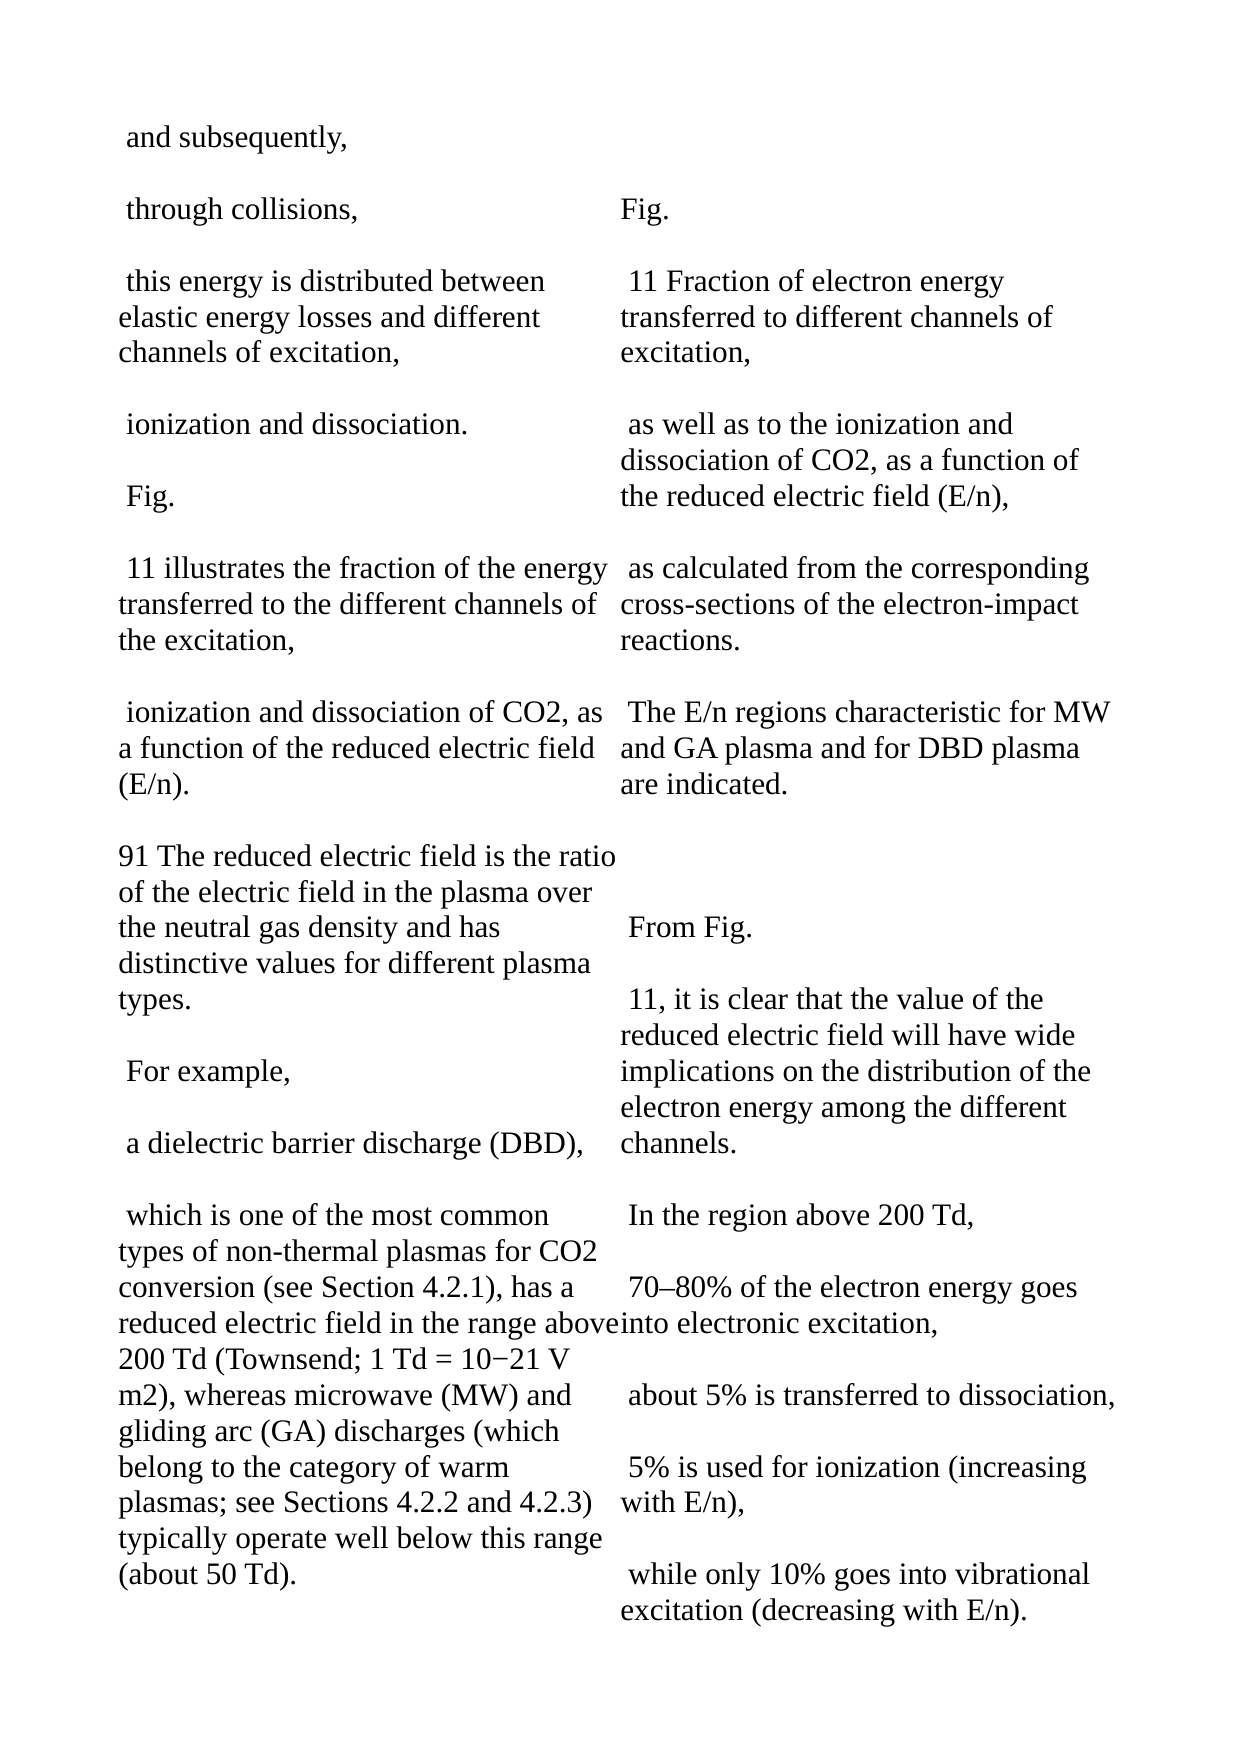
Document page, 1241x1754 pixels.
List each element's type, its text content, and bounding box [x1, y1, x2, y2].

text 70–80% of the electron energy goes into electronic excitation, [620, 1268, 1122, 1340]
text as well as to the ionization and dissociation of CO2, as a function of the reduced electric field (E/n), [620, 406, 1122, 513]
text 11, it is clear that the value of the reduced electric field will have wide implications on the distribution of the electron energy among the different channels. [620, 981, 1122, 1160]
text ionization and dissociation of CO2, as a function of the reduced electric field (E/n). [118, 693, 620, 801]
text Fig. [118, 477, 620, 513]
text 11 illustrates the fraction of the energy transferred to the different channels of the excitation, [118, 549, 620, 657]
text From Fig. [620, 909, 1122, 945]
text 5% is used for ionization (increasing with E/n), [620, 1448, 1122, 1520]
text ionization and dissociation. [118, 406, 620, 442]
text as calculated from the corresponding cross-sections of the electron-impact reactions. [620, 549, 1122, 657]
text In the region above 200 Td, [620, 1196, 1122, 1232]
text The E/n regions characteristic for MW and GA plasma and for DBD plasma are indicated. [620, 693, 1122, 801]
text For example, [118, 1052, 620, 1088]
text this energy is distributed between elastic energy losses and different channels of excitation, [118, 262, 620, 370]
text a dielectric barrier discharge (DBD), [118, 1124, 620, 1160]
text 11 Fraction of electron energy transferred to different channels of excitation, [620, 262, 1122, 370]
text Fig. [620, 190, 1122, 226]
text which is one of the most common types of non-thermal plasmas for CO2 conversion (see Section 4.2.1), has a reduced electric field in the range above 200 Td (Townsend; 1 Td = 10−21 V m2), whereas microwave (MW) and gliding arc (GA) discharges (which belong to the category of warm plasmas; see Sections 4.2.2 and 4.2.3) typically operate well below this range (about 50 Td). [118, 1196, 620, 1592]
text and subsequently, [118, 118, 620, 154]
text while only 10% goes into vibrational excitation (decreasing with E/n). [620, 1556, 1122, 1627]
text about 5% is transferred to dissociation, [620, 1376, 1122, 1412]
text through collisions, [118, 190, 620, 226]
text 91 The reduced electric field is the ratio of the electric field in the plasma over the neutral gas density and has distinctive values for different plasma types. [118, 837, 620, 1017]
